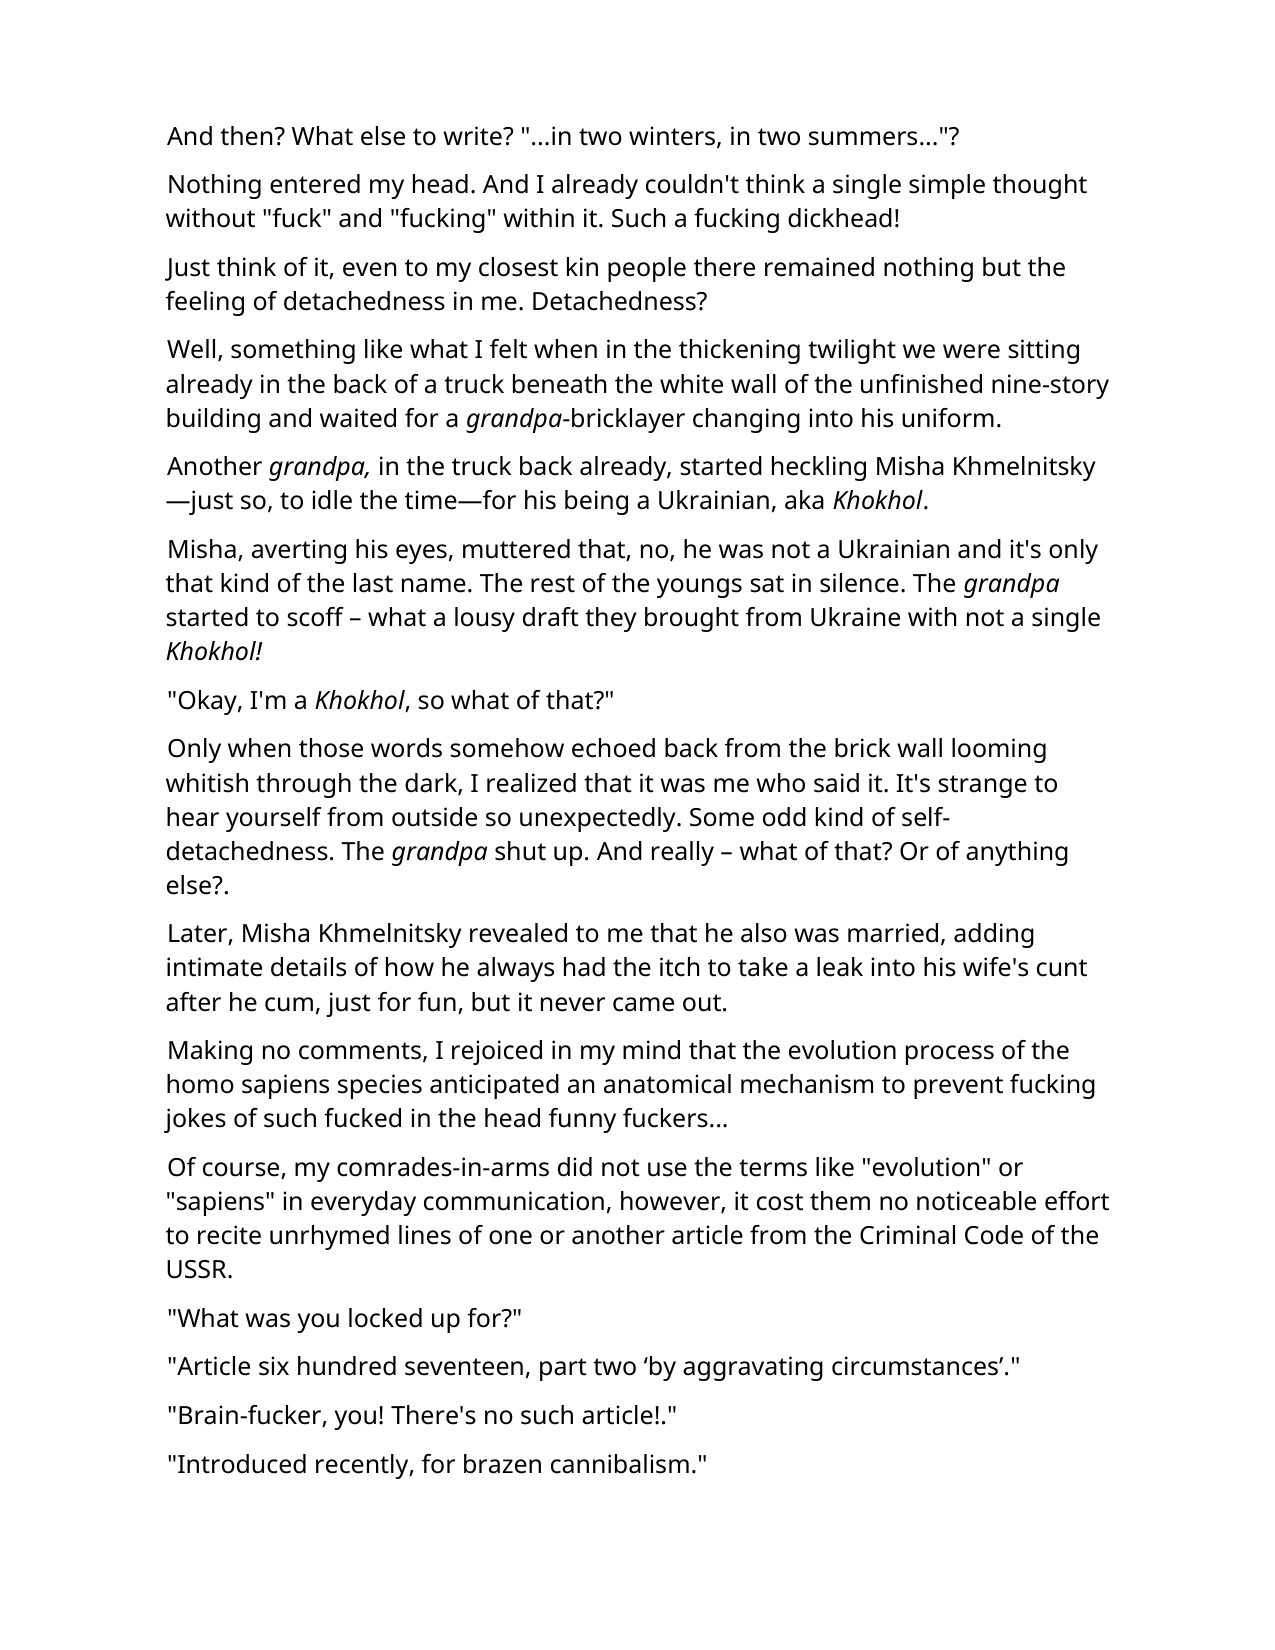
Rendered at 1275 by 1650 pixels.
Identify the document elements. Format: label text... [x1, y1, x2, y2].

text Nothing entered my head. And I already couldn't think a single simple thought without "fuck" and "fucking" within it. Such a fucking dickhead! [165, 167, 1118, 235]
text "Okay, I'm a Khokhol, so what of that?" [165, 682, 1118, 717]
text And then? What else to write? "...in two winters, in two summers..."? [165, 118, 1118, 152]
text Later, Misha Khmelnitsky revealed to me that he also was married, adding intimate details of how he always had the itch to take a leak into his wife's cunt after he cum, just for fun, but it never came out. [165, 916, 1118, 1018]
text "Brain-fucker, you! There's no such article!." [165, 1398, 1118, 1432]
text "Article six hundred seventeen, part two ‘by aggravating circumstances’." [165, 1349, 1118, 1383]
text "Introduced recently, for brazen cannibalism." [165, 1446, 1118, 1480]
text "What was you locked up for?" [165, 1300, 1118, 1334]
text Of course, my comrades-in-arms did not use the terms like "evolution" or "sapiens" in everyday communication, however, it cost them no noticeable effort to recite unrhymed lines of one or another article from the Criminal Code of the USSR. [165, 1149, 1118, 1286]
text Well, something like what I felt when in the thickening twilight we were sitting already in the back of a truck beneath the white wall of the unfinished nine-story building and waited for a grandpa-bricklayer changing into his uniform. [165, 332, 1118, 434]
text Just think of it, even to my closest kin people there remained nothing but the feeling of detachedness in me. Detachedness? [165, 249, 1118, 318]
text Making no comments, I rejoiced in my mind that the evolution process of the homo sapiens species anticipated an anatomical mechanism to prevent fucking jokes of such fucked in the head funny fuckers... [165, 1033, 1118, 1135]
text Only when those words somehow echoed back from the brick wall looming whitish through the dark, I realized that it was me who said it. It's strange to hear yourself from outside so unexpectedly. Some odd kind of self-detachedness. The grandpa shut up. And really – what of that? Or of anything else?. [165, 731, 1118, 901]
text Misha, averting his eyes, muttered that, no, he was not a Ukrainian and it's only that kind of the last name. The rest of the youngs sat in silence. The grandpa started to scoff – what a lousy draft they brought from Ukraine with not a single Khokhol! [165, 532, 1118, 668]
text Another grandpa, in the truck back already, started heckling Misha Khmelnitsky—just so, to idle the time—for his being a Ukrainian, aka Khokhol. [165, 449, 1118, 517]
